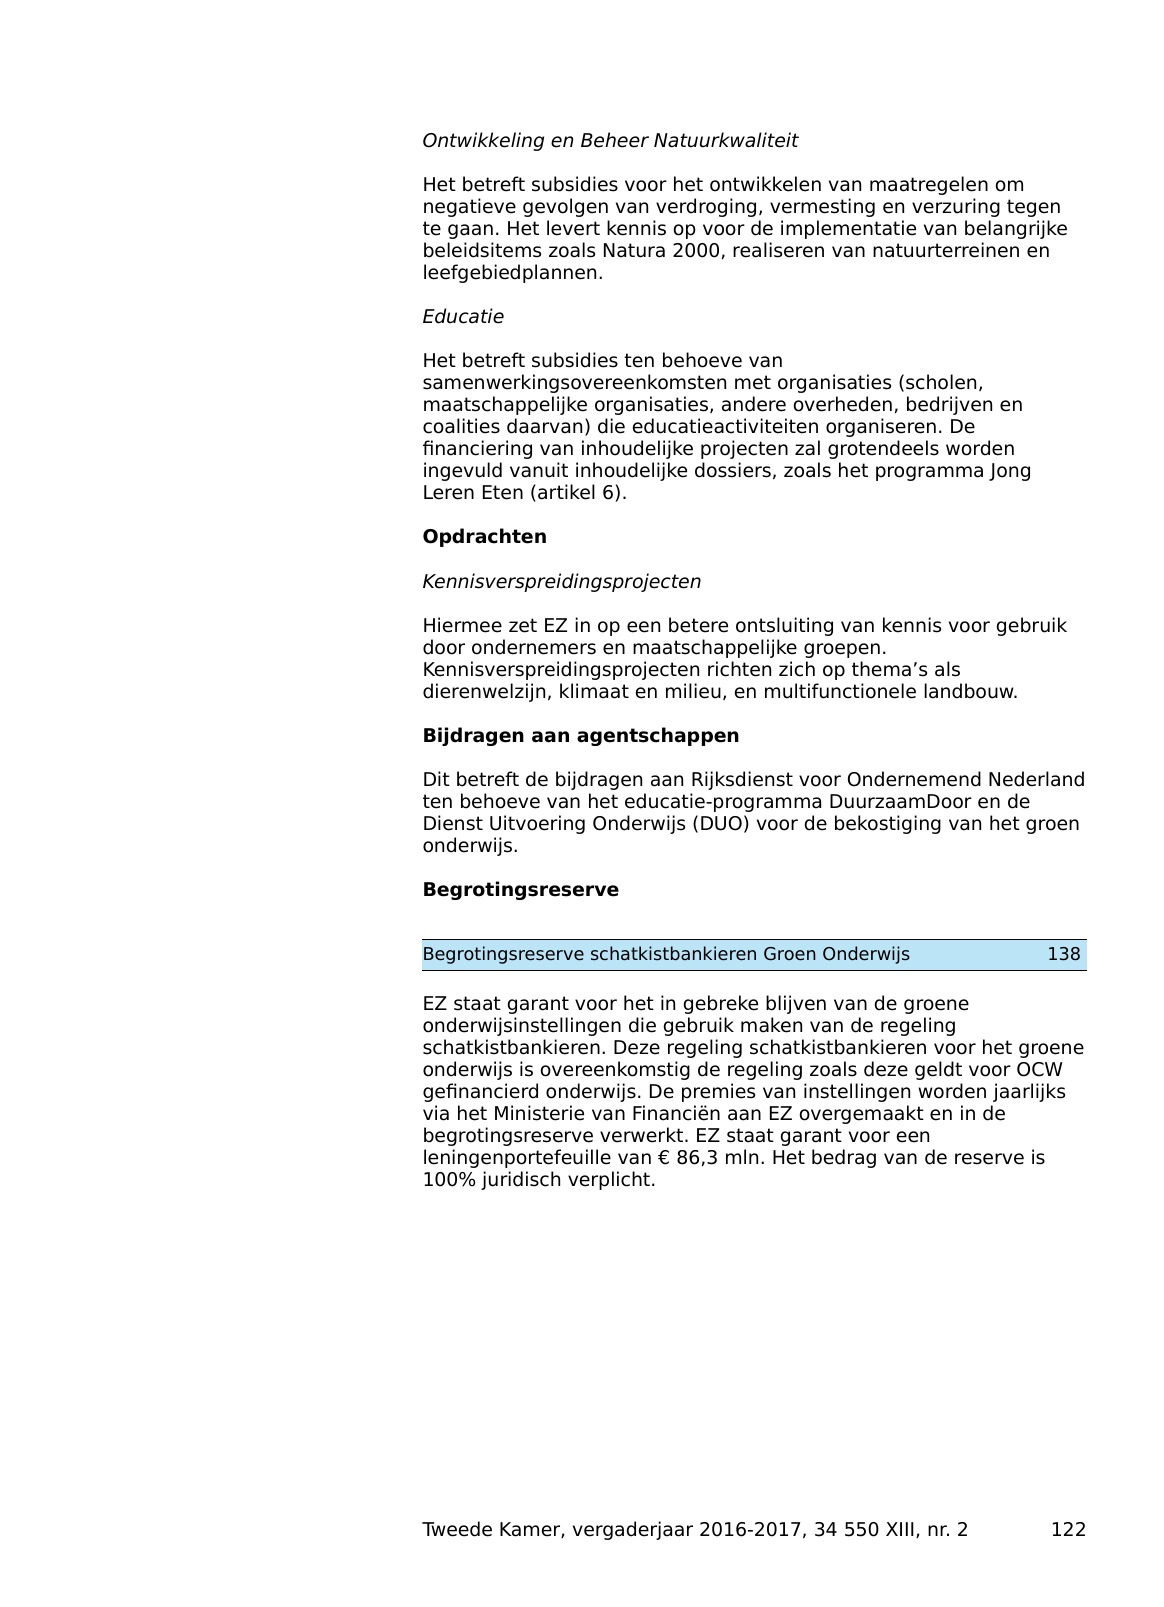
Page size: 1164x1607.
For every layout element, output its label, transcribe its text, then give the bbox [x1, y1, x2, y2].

text EZ staat garant voor het in gebreke blijven van de groene onderwijsinstellingen die gebruik maken van de regeling schatkistbankieren. Deze regeling schatkistbankieren voor het groene onderwijs is overeenkomstig de regeling zoals deze geldt voor OCW gefinancierd onderwijs. De premies van instellingen worden jaarlijks via het Ministerie van Financiën aan EZ overgemaakt en in de begrotingsreserve verwerkt. EZ staat garant voor een leningenportefeuille van € 86,3 mln. Het bedrag van de reserve is 100% juridisch verplicht. [422, 993, 1087, 1191]
text Het betreft subsidies ten behoeve van samenwerkingsovereenkomsten met organisaties (scholen, maatschappelijke organisaties, andere overheden, bedrijven en coalities daarvan) die educatieactiviteiten organiseren. De financiering van inhoudelijke projecten zal grotendeels worden ingevuld vanuit inhoudelijke dossiers, zoals het programma Jong Leren Eten (artikel 6). [422, 350, 1087, 504]
table_cell Begrotingsreserve schatkistbankieren Groen Onderwijs [422, 940, 954, 970]
text Hiermee zet EZ in op een betere ontsluiting van kennis voor gebruik door ondernemers en maatschappelijke groepen. Kennisverspreidingsprojecten richten zich op thema’s als dierenwelzijn, klimaat en milieu, en multifunctionele landbouw. [422, 615, 1087, 703]
subtitle Begrotingsreserve [422, 879, 1087, 901]
subtitle Educatie [422, 306, 1087, 328]
subtitle Bijdragen aan agentschappen [422, 725, 1087, 747]
subtitle Opdrachten [422, 526, 1087, 548]
text Dit betreft de bijdragen aan Rijksdienst voor Ondernemend Nederland ten behoeve van het educatie-programma DuurzaamDoor en de Dienst Uitvoering Onderwijs (DUO) voor de bekostiging van het groen onderwijs. [422, 769, 1087, 857]
table_cell 138 [954, 940, 1087, 970]
table_header Stand begrotingsreserve per 31 december 2015 (x € 1.000) [422, 923, 1087, 939]
subtitle Kennisverspreidingsprojecten [422, 571, 1087, 592]
subtitle Ontwikkeling en Beheer Natuurkwaliteit [422, 130, 1087, 152]
text Het betreft subsidies voor het ontwikkelen van maatregelen om negatieve gevolgen van verdroging, vermesting en verzuring tegen te gaan. Het levert kennis op voor de implementatie van belangrijke beleidsitems zoals Natura 2000, realiseren van natuurterreinen en leefgebiedplannen. [422, 174, 1087, 284]
